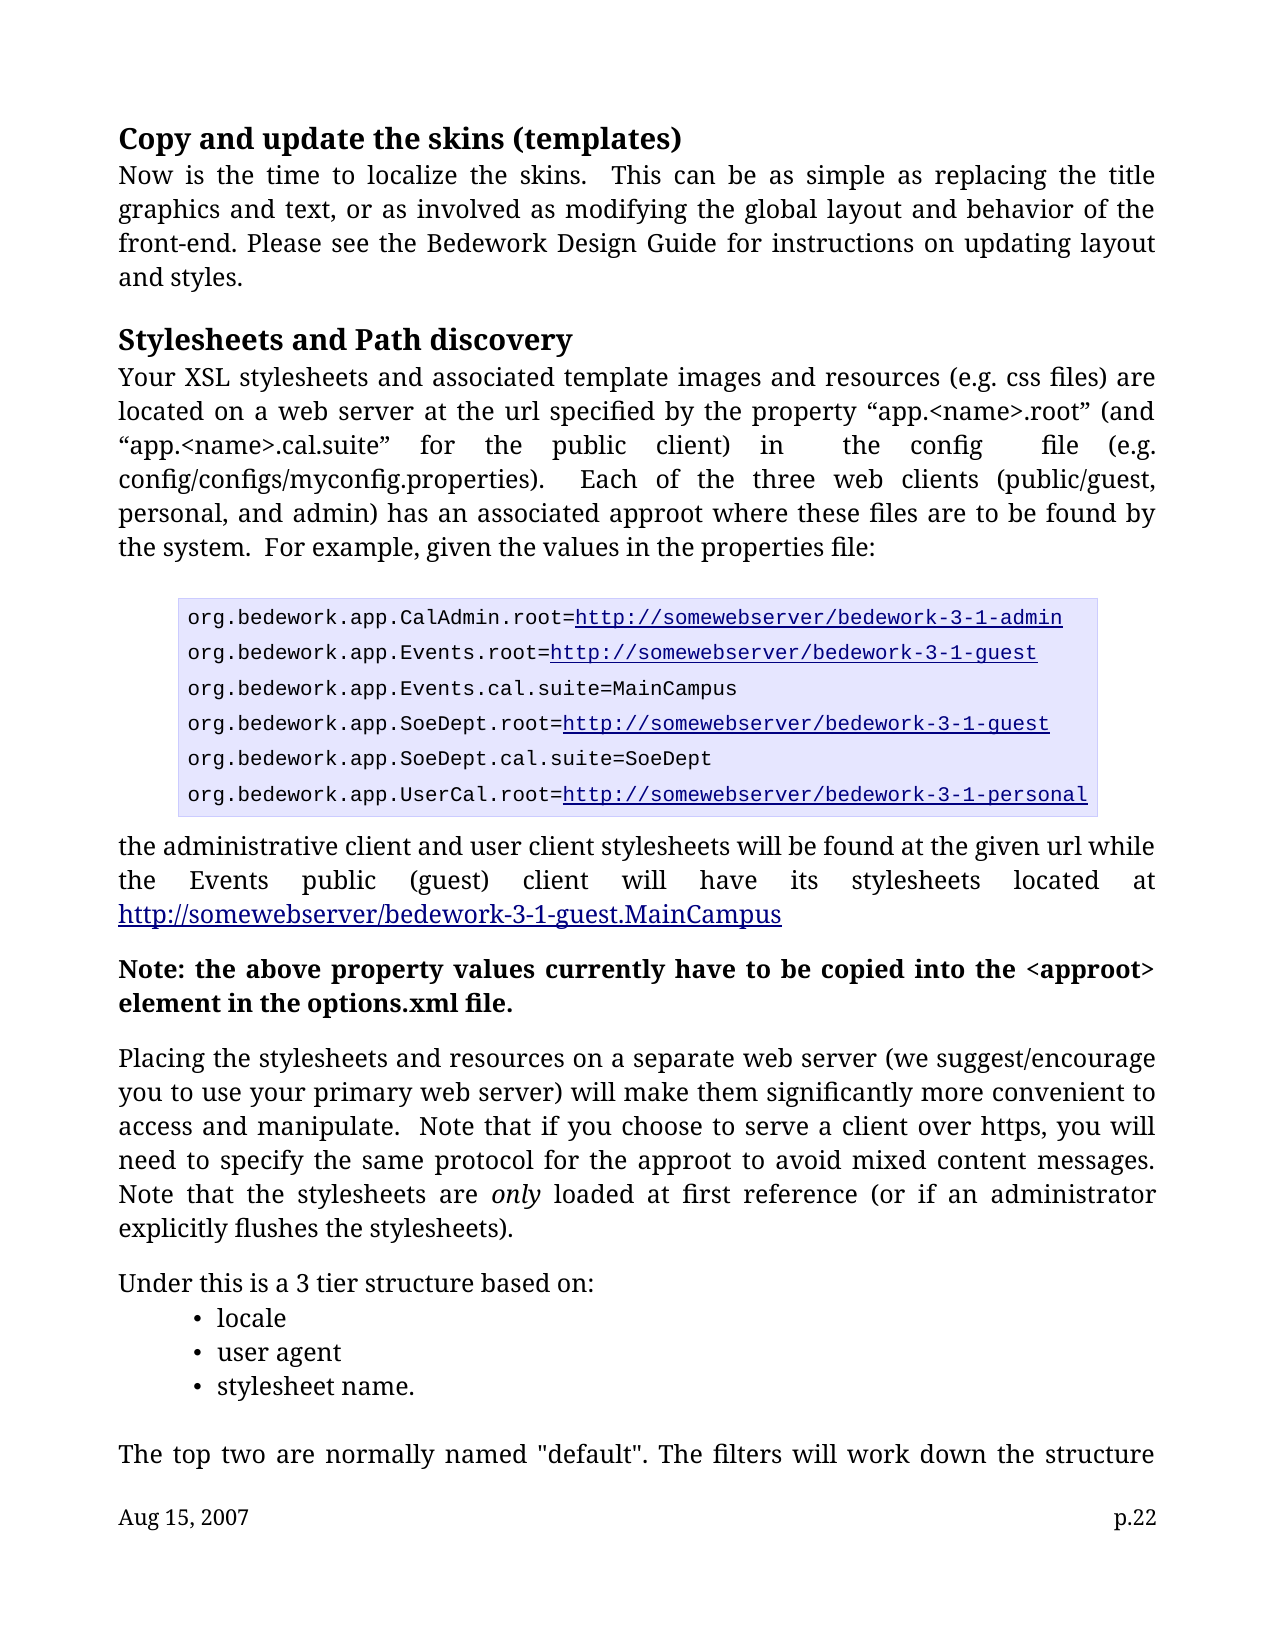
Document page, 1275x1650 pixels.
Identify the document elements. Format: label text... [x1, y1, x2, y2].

text the administrative client and user client stylesheets will be found at the given url while the Events public (guest) client will have its stylesheets located at http://somewebserver/bedework-3-1-guest.MainCampus [118, 828, 1157, 931]
list stylesheet name. [193, 1368, 1157, 1402]
text Now is the time to localize the skins. This can be as simple as replacing the title graphics and text, or as involved as modifying the global layout and behavior of the front-end. Please see the Bedework Design Guide for instructions on updating layout and styles. [118, 158, 1157, 294]
text Under this is a 3 tier structure based on: [118, 1266, 1157, 1300]
text Your XSL stylesheets and associated template images and resources (e.g. css files) are located on a web server at the url specified by the property “app.<name>.root” (and “app.<name>.cal.suite” for the public client) in the config file (e.g. config/configs/myconfig.properties). Each of the three web clients (public/guest, personal, and admin) has an associated approot where these files are to be found by the system. For example, given the values in the properties file: [118, 359, 1157, 564]
text The top two are normally named "default". The filters will work down the structure [118, 1436, 1157, 1471]
text Placing the stylesheets and resources on a separate web server (we suggest/encourage you to use your primary web server) will make them significantly more convenient to access and manipulate. Note that if you choose to serve a client over https, you will need to specify the same protocol for the approot to avoid mixed content messages. Note that the stylesheets are only loaded at first reference (or if an administrator explicitly flushes the stylesheets). [118, 1041, 1157, 1245]
text org.bedework.app.UserCal.root=http://somewebserver/bedework-3-1-personal [179, 775, 1097, 816]
text org.bedework.app.Events.root=http://somewebserver/bedework-3-1-guest [179, 633, 1097, 666]
text org.bedework.app.SoeDept.root=http://somewebserver/bedework-3-1-guest [179, 704, 1097, 737]
list user agent [193, 1334, 1157, 1368]
text org.bedework.app.CalAdmin.root=http://somewebserver/bedework-3-1-admin [179, 599, 1097, 630]
subtitle Copy and update the skins (templates) [118, 118, 1157, 158]
list locale [193, 1300, 1157, 1334]
text Note: the above property values currently have to be copied into the <approot> element in the options.xml file. [118, 952, 1157, 1020]
subtitle Stylesheets and Path discovery [118, 319, 1157, 359]
text org.bedework.app.SoeDept.cal.suite=SoeDept [179, 739, 1097, 772]
text org.bedework.app.Events.cal.suite=MainCampus [179, 668, 1097, 701]
